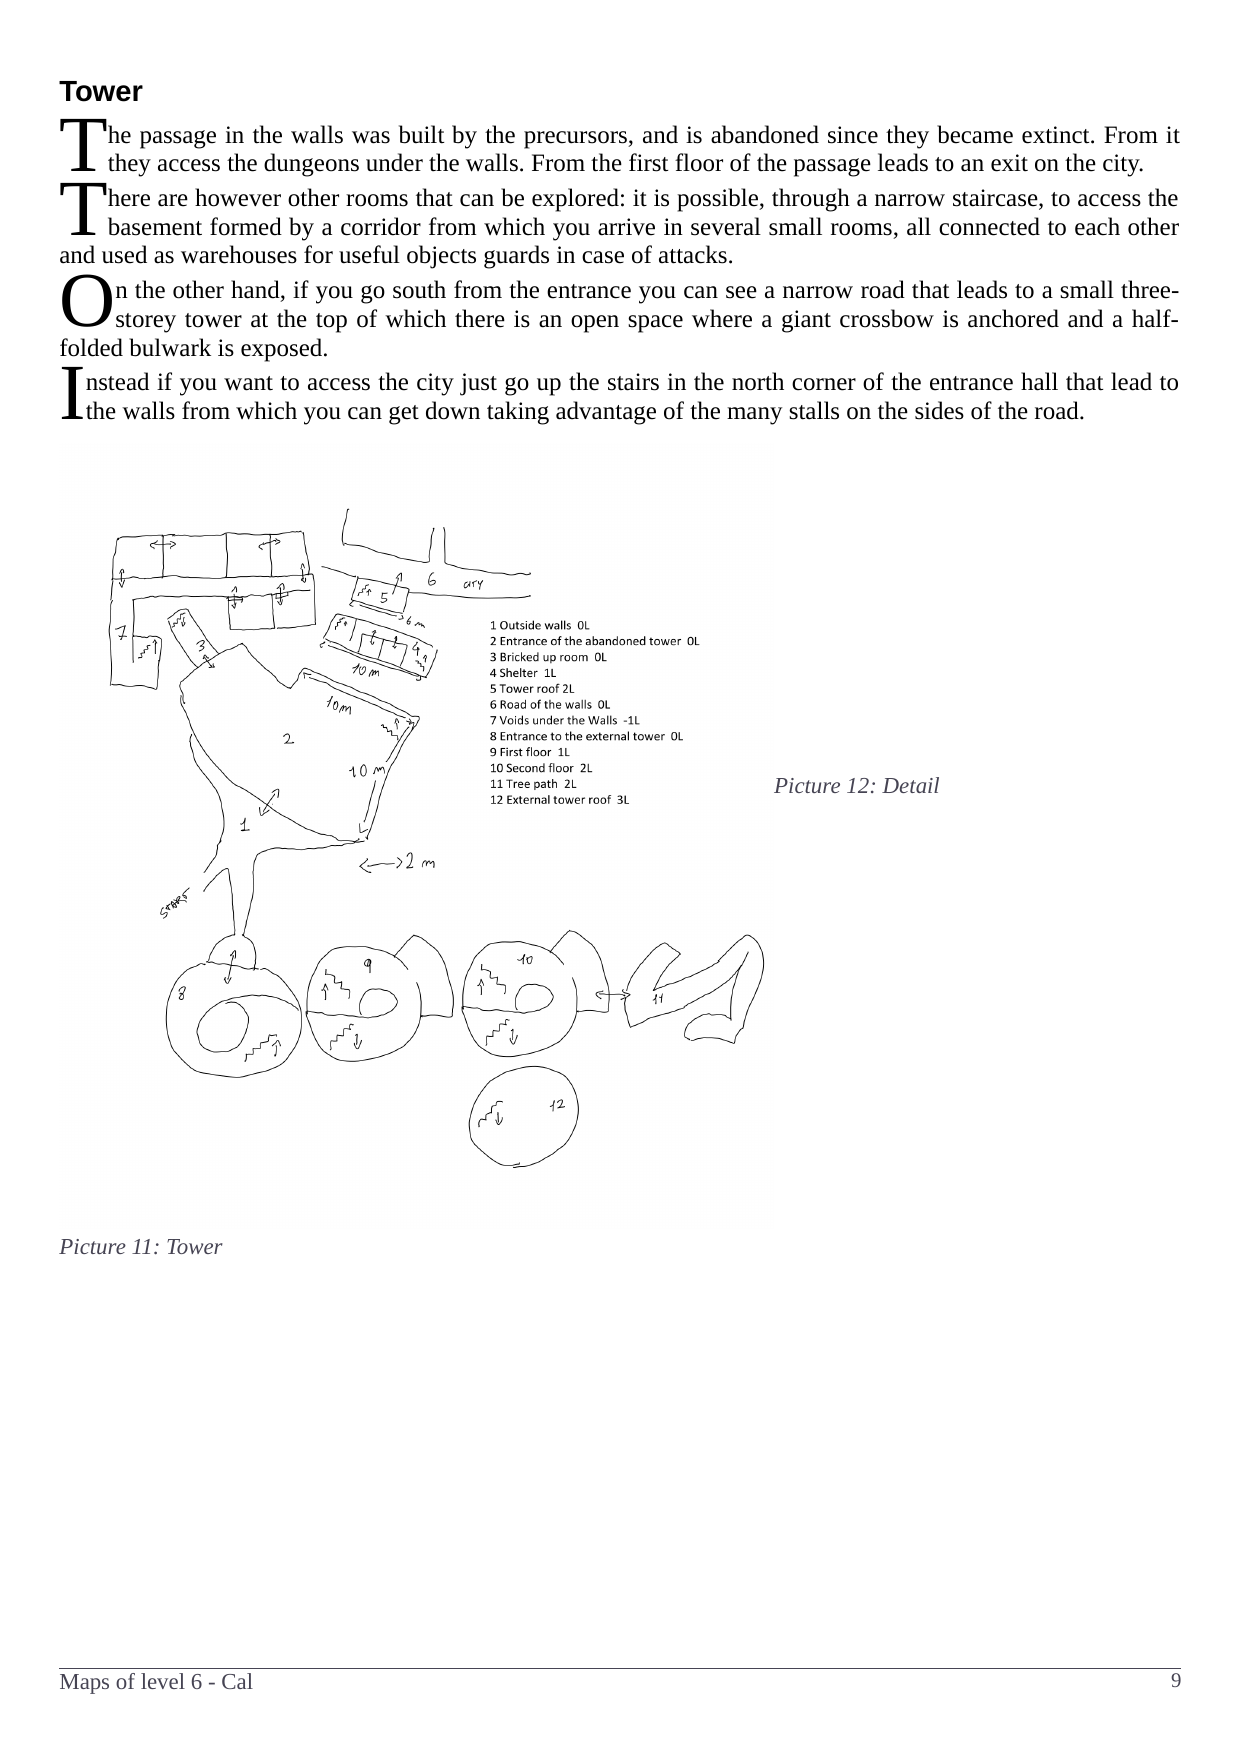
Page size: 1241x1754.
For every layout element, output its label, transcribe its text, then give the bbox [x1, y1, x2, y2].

text Instead if you want to access the city just go up the stairs in the north corner of the entrance hall that lead to the walls from which you can get down taking advantage of the many stalls on the sides of the road. [59, 367, 1181, 425]
table_header [774, 431, 1181, 1266]
table_header [779, 779, 785, 786]
table_header [64, 1240, 70, 1247]
picture [59, 443, 774, 1229]
text On the other hand, if you go south from the entrance you can see a narrow road that leads to a small three-storey tower at the top of which there is an open space where a giant crossbow is anchored and a half-folded bulwark is exposed. [59, 275, 1181, 362]
table_header [59, 1229, 774, 1266]
text The passage in the walls was built by the precursors, and is abandoned since they became extinct. From it they access the dungeons under the walls. From the first floor of the passage leads to an exit on the city. [59, 120, 1181, 177]
table_header [59, 431, 774, 443]
subtitle Tower [59, 74, 1181, 107]
text There are however other rooms that can be explored: it is possible, through a narrow staircase, to access the basement formed by a corridor from which you arrive in several small rooms, all connected to each other and used as warehouses for useful objects guards in case of attacks. [59, 183, 1181, 269]
